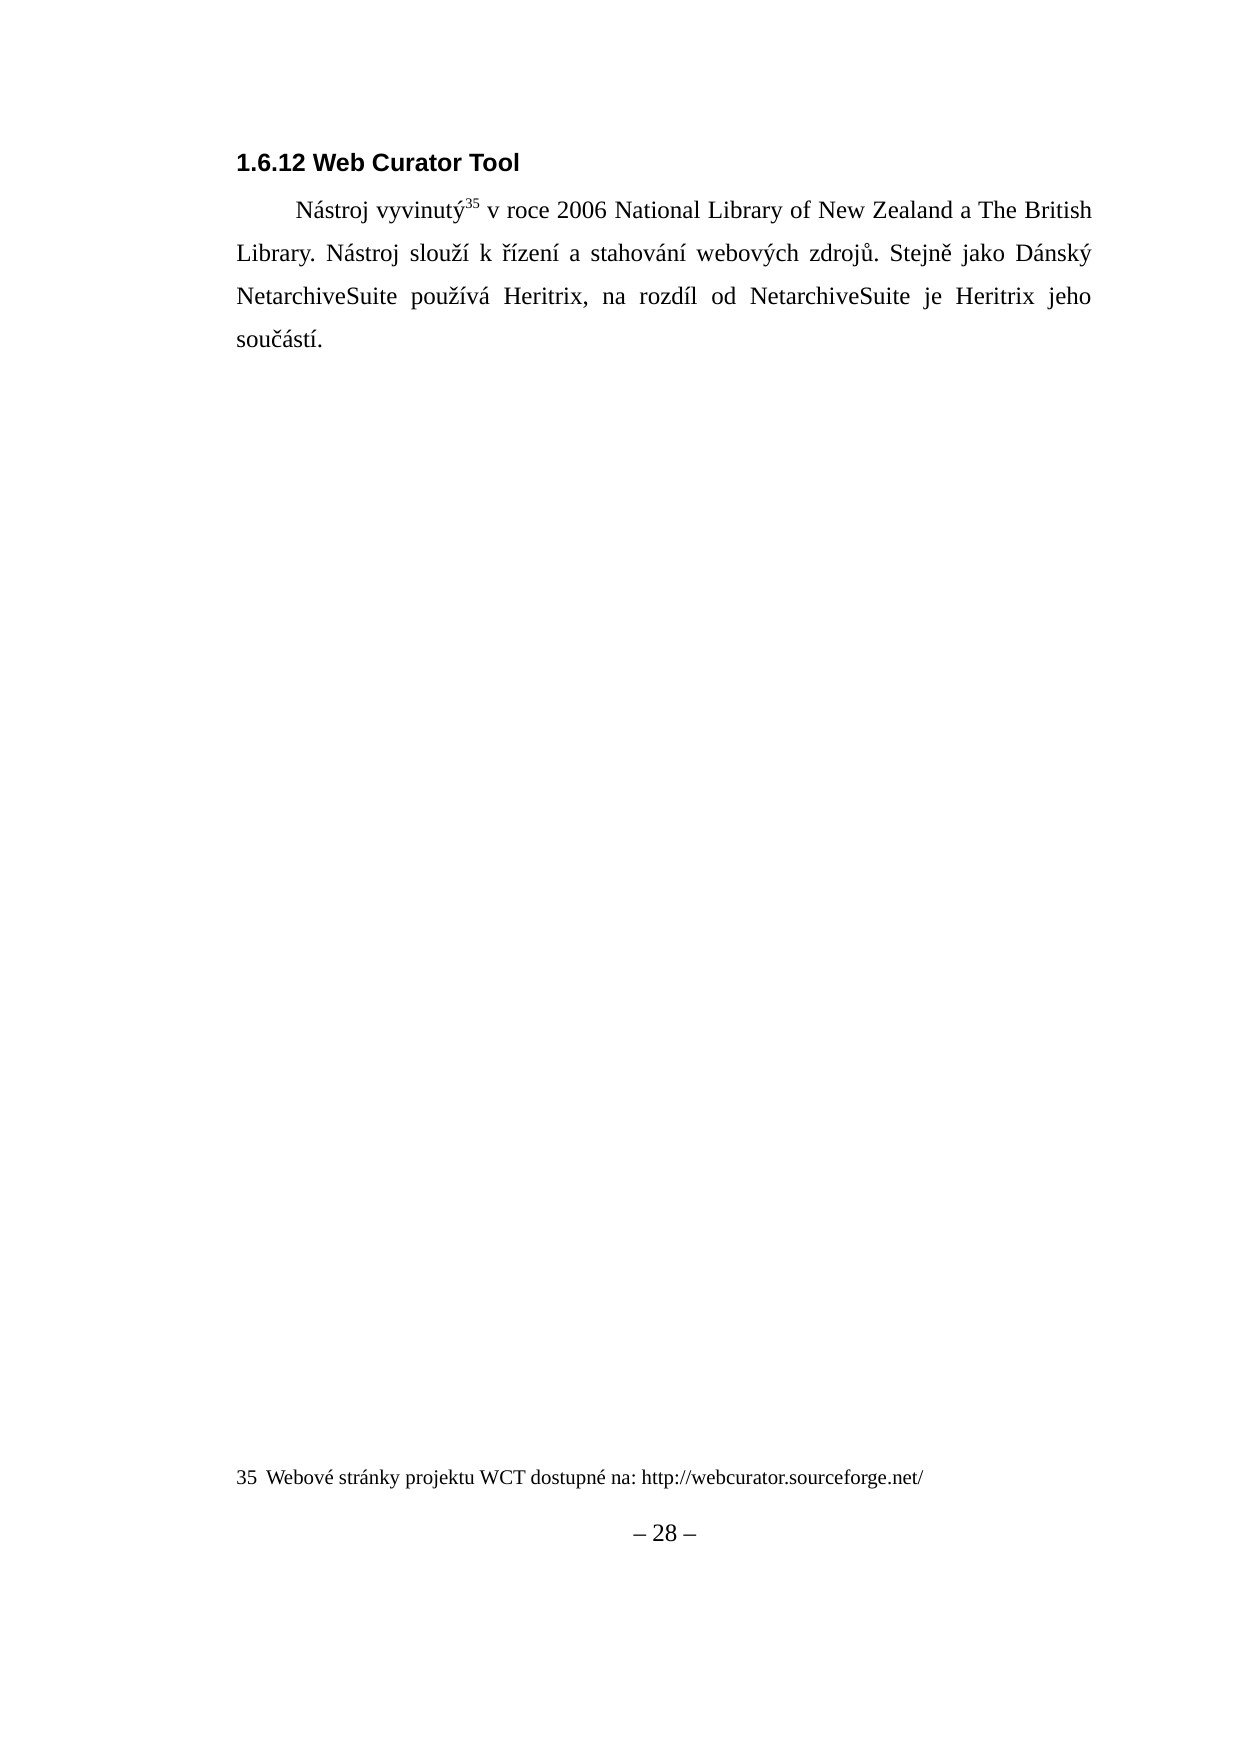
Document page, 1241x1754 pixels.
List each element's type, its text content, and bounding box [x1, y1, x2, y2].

subtitle 1.6.12 Web Curator Tool [236, 148, 1093, 176]
text Nástroj vyvinutý v roce 2006 National Library of New Zealand a The British Library. Nástroj slouží k řízení a stahování webových zdrojů. Stejně jako Dánský NetarchiveSuite používá Heritrix, na rozdíl od NetarchiveSuite je Heritrix jeho součástí. [236, 195, 1093, 353]
text Webové stránky projektu WCT dostupné na: http://webcurator.sourceforge.net/ [236, 1465, 1093, 1489]
